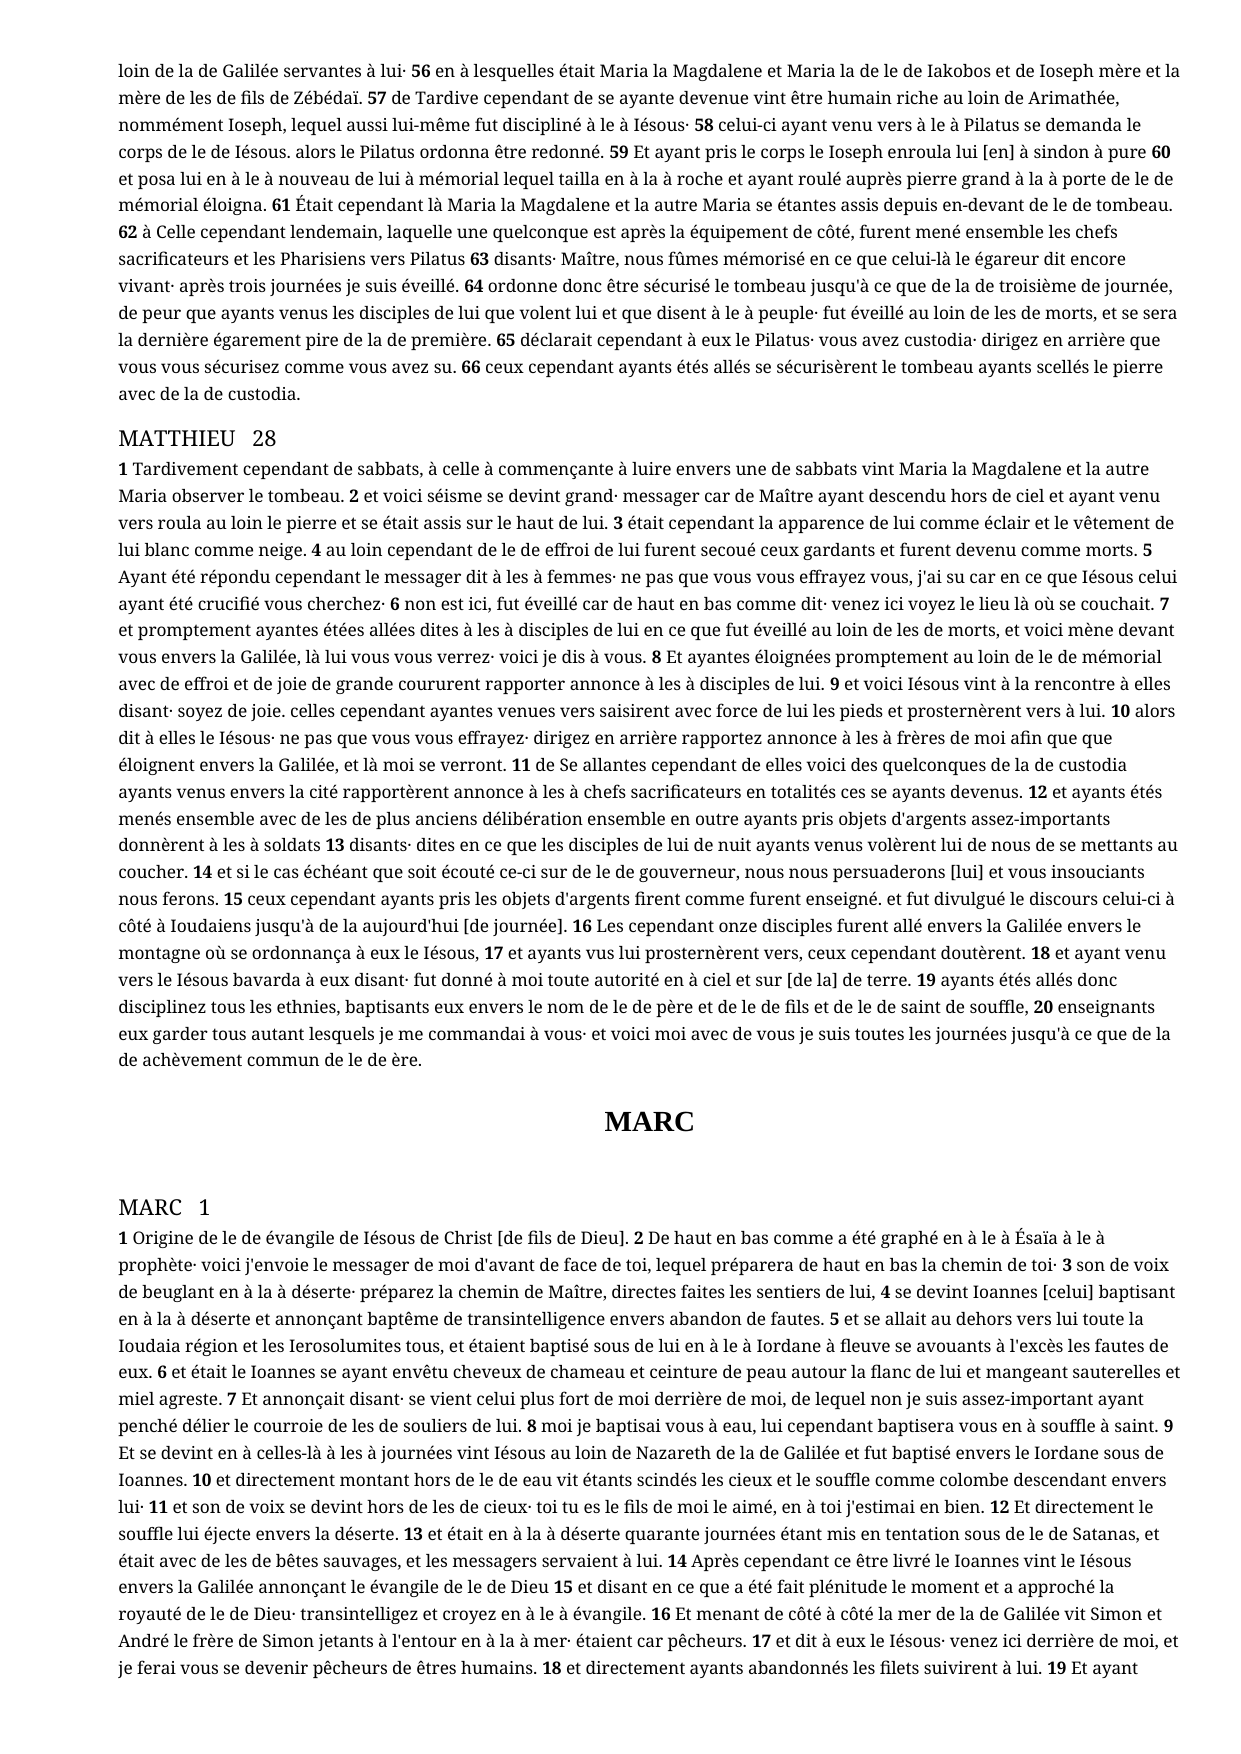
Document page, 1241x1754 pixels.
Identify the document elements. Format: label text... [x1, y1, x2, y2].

text loin de la de Galilée servantes à lui· 56 en à lesquelles était Maria la Magdalene et Maria la de le de Iakobos et de Ioseph mère et la mère de les de fils de Zébédaï. 57 de Tardive cependant de se ayante devenue vint être humain riche au loin de Arimathée, nommément Ioseph, lequel aussi lui-même fut discipliné à le à Iésous· 58 celui-ci ayant venu vers à le à Pilatus se demanda le corps de le de Iésous. alors le Pilatus ordonna être redonné. 59 Et ayant pris le corps le Ioseph enroula lui [en] à sindon à pure 60 et posa lui en à le à nouveau de lui à mémorial lequel tailla en à la à roche et ayant roulé auprès pierre grand à la à porte de le de mémorial éloigna. 61 Était cependant là Maria la Magdalene et la autre Maria se étantes assis depuis en-devant de le de tombeau. 62 à Celle cependant lendemain, laquelle une quelconque est après la équipement de côté, furent mené ensemble les chefs sacrificateurs et les Pharisiens vers Pilatus 63 disants· Maître, nous fûmes mémorisé en ce que celui-là le égareur dit encore vivant· après trois journées je suis éveillé. 64 ordonne donc être sécurisé le tombeau jusqu'à ce que de la de troisième de journée, de peur que ayants venus les disciples de lui que volent lui et que disent à le à peuple· fut éveillé au loin de les de morts, et se sera la dernière égarement pire de la de première. 65 déclarait cependant à eux le Pilatus· vous avez custodia· dirigez en arrière que vous vous sécurisez comme vous avez su. 66 ceux cependant ayants étés allés se sécurisèrent le tombeau ayants scellés le pierre avec de la de custodia. [118, 59, 1181, 405]
text 1 Tardivement cependant de sabbats, à celle à commençante à luire envers une de sabbats vint Maria la Magdalene et la autre Maria observer le tombeau. 2 et voici séisme se devint grand· messager car de Maître ayant descendu hors de ciel et ayant venu vers roula au loin le pierre et se était assis sur le haut de lui. 3 était cependant la apparence de lui comme éclair et le vêtement de lui blanc comme neige. 4 au loin cependant de le de effroi de lui furent secoué ceux gardants et furent devenu comme morts. 5 Ayant été répondu cependant le messager dit à les à femmes· ne pas que vous vous effrayez vous, j'ai su car en ce que Iésous celui ayant été crucifié vous cherchez· 6 non est ici, fut éveillé car de haut en bas comme dit· venez ici voyez le lieu là où se couchait. 7 et promptement ayantes étées allées dites à les à disciples de lui en ce que fut éveillé au loin de les de morts, et voici mène devant vous envers la Galilée, là lui vous vous verrez· voici je dis à vous. 8 Et ayantes éloignées promptement au loin de le de mémorial avec de effroi et de joie de grande coururent rapporter annonce à les à disciples de lui. 9 et voici Iésous vint à la rencontre à elles disant· soyez de joie. celles cependant ayantes venues vers saisirent avec force de lui les pieds et prosternèrent vers à lui. 10 alors dit à elles le Iésous· ne pas que vous vous effrayez· dirigez en arrière rapportez annonce à les à frères de moi afin que que éloignent envers la Galilée, et là moi se verront. 11 de Se allantes cependant de elles voici des quelconques de la de custodia ayants venus envers la cité rapportèrent annonce à les à chefs sacrificateurs en totalités ces se ayants devenus. 12 et ayants étés menés ensemble avec de les de plus anciens délibération ensemble en outre ayants pris objets d'argents assez-importants donnèrent à les à soldats 13 disants· dites en ce que les disciples de lui de nuit ayants venus volèrent lui de nous de se mettants au coucher. 14 et si le cas échéant que soit écouté ce-ci sur de le de gouverneur, nous nous persuaderons [lui] et vous insouciants nous ferons. 15 ceux cependant ayants pris les objets d'argents firent comme furent enseigné. et fut divulgué le discours celui-ci à côté à Ioudaiens jusqu'à de la aujourd'hui [de journée]. 16 Les cependant onze disciples furent allé envers la Galilée envers le montagne où se ordonnança à eux le Iésous, 17 et ayants vus lui prosternèrent vers, ceux cependant doutèrent. 18 et ayant venu vers le Iésous bavarda à eux disant· fut donné à moi toute autorité en à ciel et sur [de la] de terre. 19 ayants étés allés donc disciplinez tous les ethnies, baptisants eux envers le nom de le de père et de le de fils et de le de saint de souffle, 20 enseignants eux garder tous autant lesquels je me commandai à vous· et voici moi avec de vous je suis toutes les journées jusqu'à ce que de la de achèvement commun de le de ère. [118, 457, 1181, 1072]
text MARC 1 [118, 1192, 1181, 1222]
text 1 Origine de le de évangile de Iésous de Christ [de fils de Dieu]. 2 De haut en bas comme a été graphé en à le à Ésaïa à le à prophète· voici j'envoie le messager de moi d'avant de face de toi, lequel préparera de haut en bas la chemin de toi· 3 son de voix de beuglant en à la à déserte· préparez la chemin de Maître, directes faites les sentiers de lui, 4 se devint Ioannes [celui] baptisant en à la à déserte et annonçant baptême de transintelligence envers abandon de fautes. 5 et se allait au dehors vers lui toute la Ioudaia région et les Ierosolumites tous, et étaient baptisé sous de lui en à le à Iordane à fleuve se avouants à l'excès les fautes de eux. 6 et était le Ioannes se ayant envêtu cheveux de chameau et ceinture de peau autour la flanc de lui et mangeant sauterelles et miel agreste. 7 Et annonçait disant· se vient celui plus fort de moi derrière de moi, de lequel non je suis assez-important ayant penché délier le courroie de les de souliers de lui. 8 moi je baptisai vous à eau, lui cependant baptisera vous en à souffle à saint. 9 Et se devint en à celles-là à les à journées vint Iésous au loin de Nazareth de la de Galilée et fut baptisé envers le Iordane sous de Ioannes. 10 et directement montant hors de le de eau vit étants scindés les cieux et le souffle comme colombe descendant envers lui· 11 et son de voix se devint hors de les de cieux· toi tu es le fils de moi le aimé, en à toi j'estimai en bien. 12 Et directement le souffle lui éjecte envers la déserte. 13 et était en à la à déserte quarante journées étant mis en tentation sous de le de Satanas, et était avec de les de bêtes sauvages, et les messagers servaient à lui. 14 Après cependant ce être livré le Ioannes vint le Iésous envers la Galilée annonçant le évangile de le de Dieu 15 et disant en ce que a été fait plénitude le moment et a approché la royauté de le de Dieu· transintelligez et croyez en à le à évangile. 16 Et menant de côté à côté la mer de la de Galilée vit Simon et André le frère de Simon jetants à l'entour en à la à mer· étaient car pêcheurs. 17 et dit à eux le Iésous· venez ici derrière de moi, et je ferai vous se devenir pêcheurs de êtres humains. 18 et directement ayants abandonnés les filets suivirent à lui. 19 Et ayant [118, 1226, 1181, 1679]
text MATTHIEU 28 [118, 423, 1181, 453]
subtitle MARC [118, 1104, 1181, 1138]
